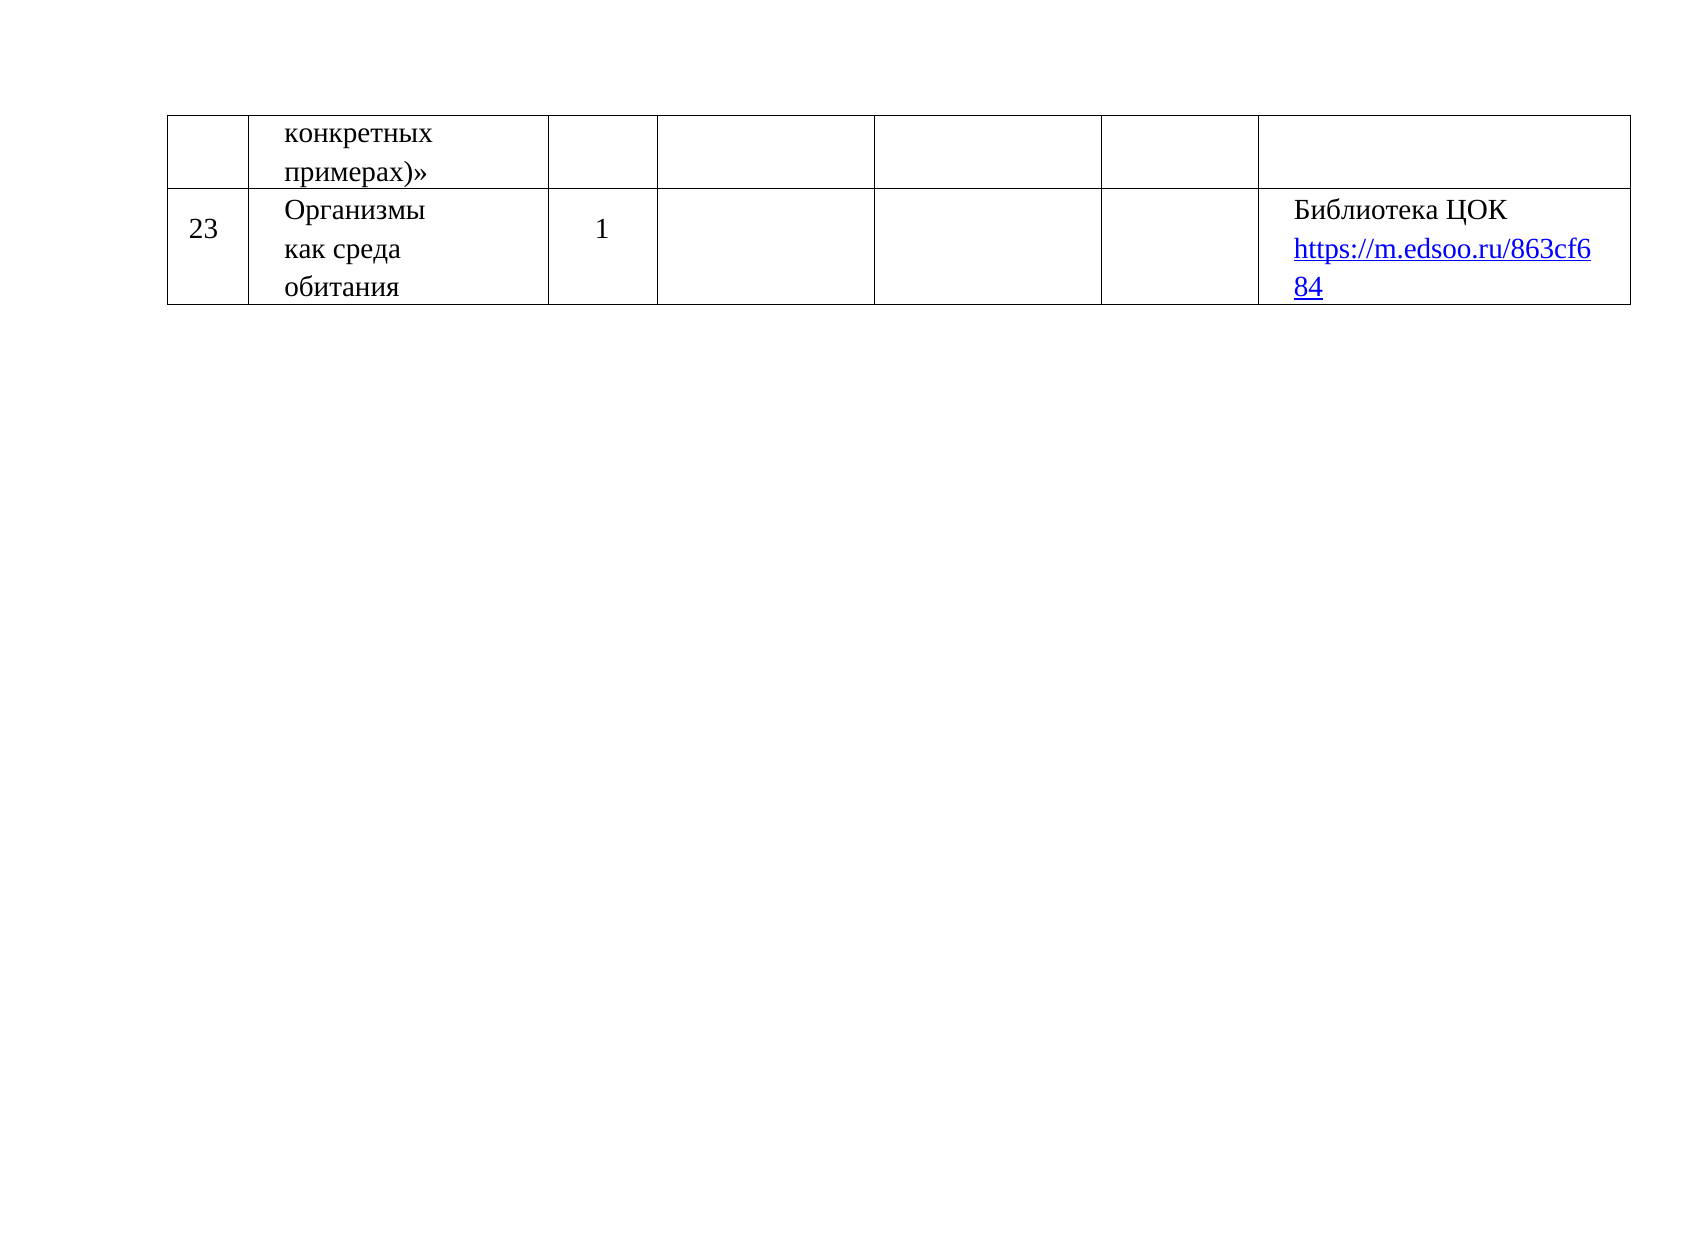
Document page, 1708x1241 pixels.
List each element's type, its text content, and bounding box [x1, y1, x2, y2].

table_cell 23 [168, 189, 248, 304]
table_cell конкретных примерах)» [249, 116, 548, 187]
table_cell [549, 116, 657, 187]
table_cell [658, 189, 874, 304]
table_cell [875, 116, 1101, 187]
table_cell Организмы как среда обитания [249, 189, 548, 304]
table_cell Библиотека ЦОК https://m.edsoo.ru/863cf684 [1259, 189, 1630, 304]
table_cell [875, 189, 1101, 304]
table_cell [168, 116, 248, 187]
table_cell [1259, 116, 1630, 187]
table_cell [658, 116, 874, 187]
table_cell 1 [549, 189, 657, 304]
table_cell [1102, 189, 1258, 304]
table_cell [1102, 116, 1258, 187]
